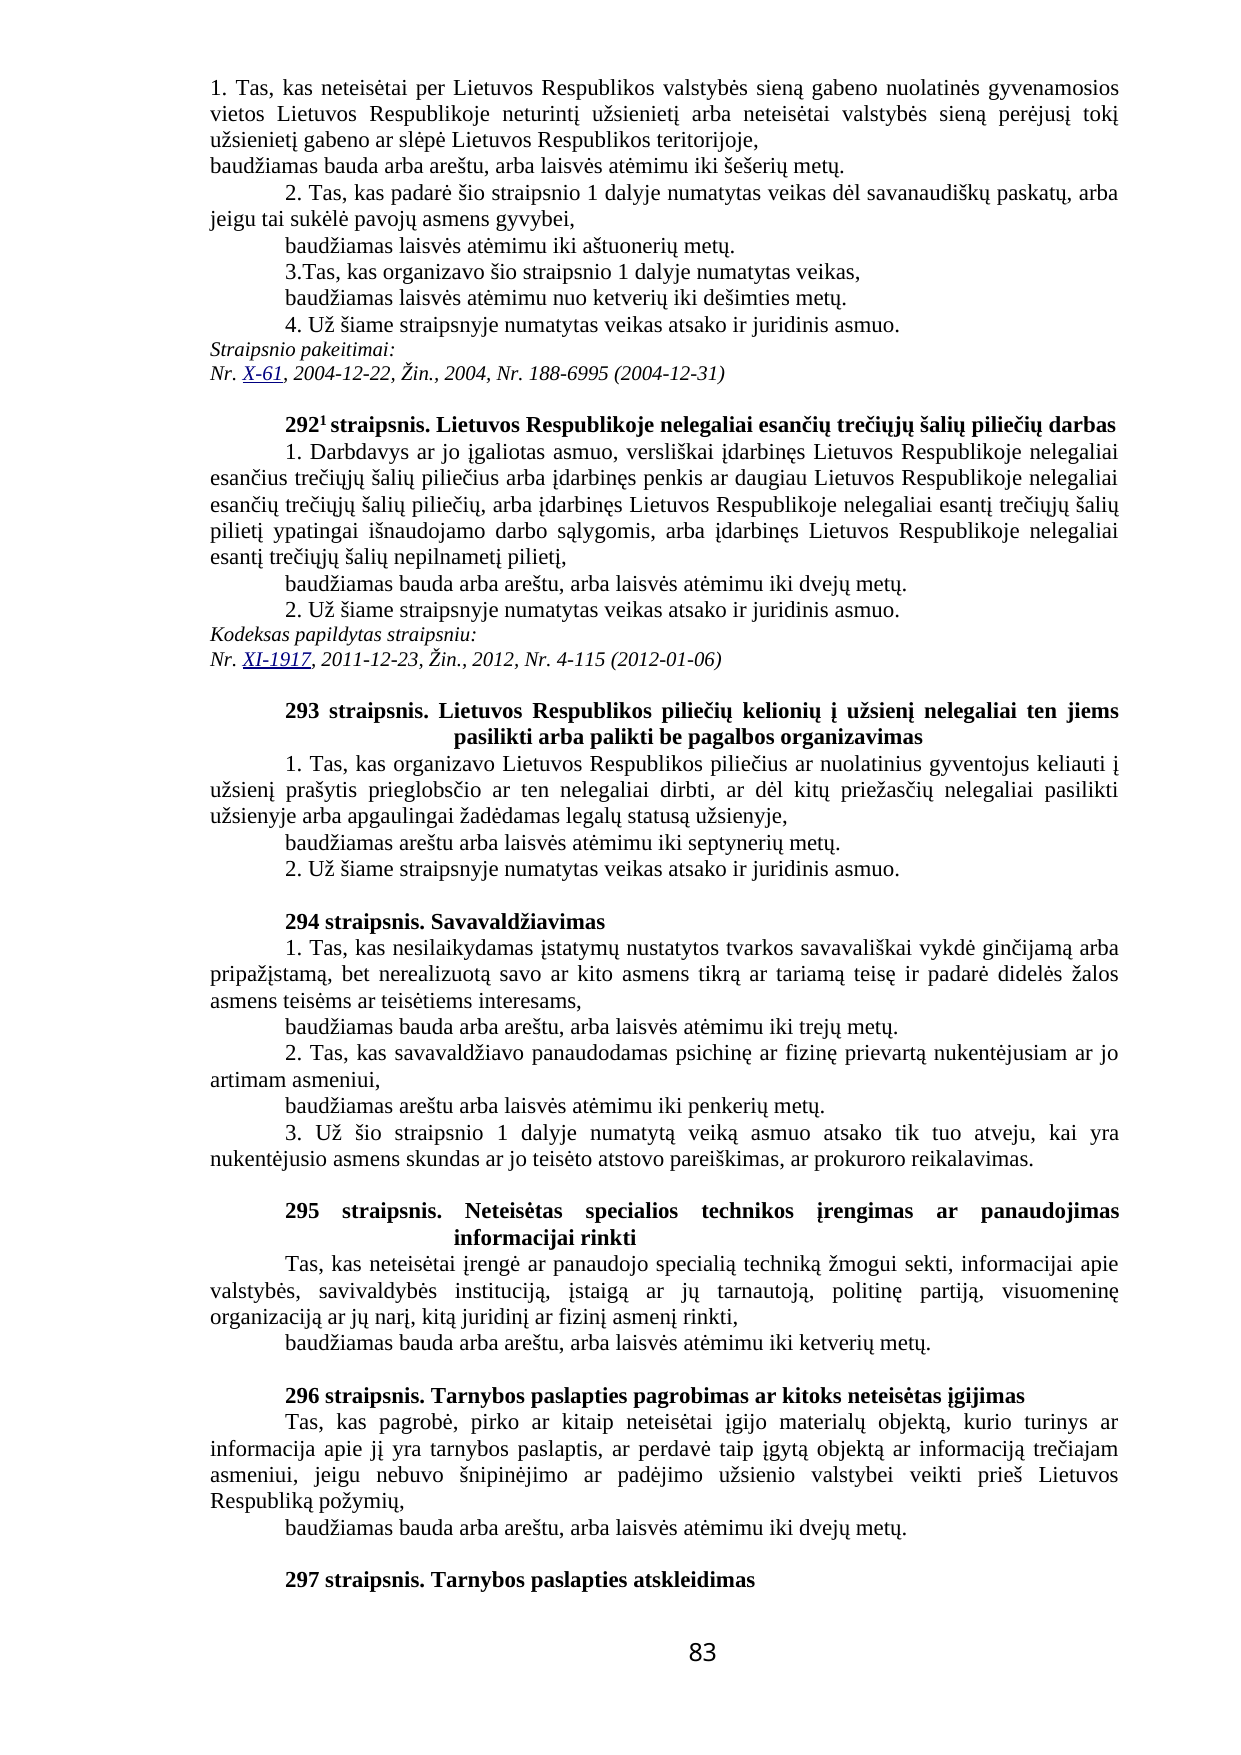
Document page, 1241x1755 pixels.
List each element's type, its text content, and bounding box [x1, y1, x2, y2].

text 3.Tas, kas organizavo šio straipsnio 1 dalyje numatytas veikas, [210, 258, 1120, 284]
text baudžiamas areštu arba laisvės atėmimu iki penkerių metų. [210, 1092, 1120, 1118]
text 4. Už šiame straipsnyje numatytas veikas atsako ir juridinis asmuo. [210, 311, 1120, 337]
text 297 straipsnis. Tarnybos paslapties atskleidimas [210, 1567, 1120, 1593]
text 1. Darbdavys ar jo įgaliotas asmuo, versliškai įdarbinęs Lietuvos Respublikoje nelegaliai esančius trečiųjų šalių piliečius arba įdarbinęs penkis ar daugiau Lietuvos Respublikoje nelegaliai esančių trečiųjų šalių piliečių, arba įdarbinęs Lietuvos Respublikoje nelegaliai esantį trečiųjų šalių pilietį ypatingai išnaudojamo darbo sąlygomis, arba įdarbinęs Lietuvos Respublikoje nelegaliai esantį trečiųjų šalių nepilnametį pilietį, [210, 438, 1120, 570]
text 294 straipsnis. Savavaldžiavimas [210, 908, 1120, 934]
text baudžiamas bauda arba areštu, arba laisvės atėmimu iki ketverių metų. [210, 1329, 1120, 1356]
text 2921 straipsnis. Lietuvos Respublikoje nelegaliai esančių trečiųjų šalių piliečių darbas [285, 412, 1120, 438]
text 3. Už šio straipsnio 1 dalyje numatytą veiką asmuo atsako tik tuo atveju, kai yra nukentėjusio asmens skundas ar jo teisėto atstovo pareiškimas, ar prokuroro reikalavimas. [210, 1118, 1120, 1171]
text baudžiamas bauda arba areštu, arba laisvės atėmimu iki dvejų metų. [210, 1514, 1120, 1540]
text baudžiamas bauda arba areštu, arba laisvės atėmimu iki trejų metų. [210, 1013, 1120, 1039]
text Tas, kas neteisėtai įrengė ar panaudojo specialią techniką žmogui sekti, informacijai apie valstybės, savivaldybės instituciją, įstaigą ar jų tarnautoją, politinę partiją, visuomeninę organizaciją ar jų narį, kitą juridinį ar fizinį asmenį rinkti, [210, 1250, 1120, 1329]
text baudžiamas laisvės atėmimu nuo ketverių iki dešimties metų. [210, 284, 1120, 311]
text Kodeksas papildytas straipsniu: [210, 622, 1120, 646]
text Nr. XI-1917, 2011-12-23, Žin., 2012, Nr. 4-115 (2012-01-06) [210, 646, 1120, 671]
text 295 straipsnis. Neteisėtas specialios technikos įrengimas ar panaudojimas informacijai rinkti [285, 1198, 1120, 1250]
text baudžiamas laisvės atėmimu iki aštuonerių metų. [210, 232, 1120, 258]
text baudžiamas areštu arba laisvės atėmimu iki septynerių metų. [210, 829, 1120, 855]
text baudžiamas bauda arba areštu, arba laisvės atėmimu iki dvejų metų. [210, 570, 1120, 596]
text 296 straipsnis. Tarnybos paslapties pagrobimas ar kitoks neteisėtas įgijimas [285, 1382, 1120, 1408]
text 1. Tas, kas nesilaikydamas įstatymų nustatytos tvarkos savavališkai vykdė ginčijamą arba pripažįstamą, bet nerealizuotą savo ar kito asmens tikrą ar tariamą teisę ir padarė didelės žalos asmens teisėms ar teisėtiems interesams, [210, 934, 1120, 1013]
text Nr. X-61, 2004-12-22, Žin., 2004, Nr. 188-6995 (2004-12-31) [210, 361, 1120, 385]
text baudžiamas bauda arba areštu, arba laisvės atėmimu iki šešerių metų. [210, 153, 1120, 179]
text 293 straipsnis. Lietuvos Respublikos piliečių kelionių į užsienį nelegaliai ten jiems pasilikti arba palikti be pagalbos organizavimas [285, 697, 1120, 749]
text 1. Tas, kas organizavo Lietuvos Respublikos piliečius ar nuolatinius gyventojus keliauti į užsienį prašytis prieglobsčio ar ten nelegaliai dirbti, ar dėl kitų priežasčių nelegaliai pasilikti užsienyje arba apgaulingai žadėdamas legalų statusą užsienyje, [210, 749, 1120, 829]
text Tas, kas pagrobė, pirko ar kitaip neteisėtai įgijo materialų objektą, kurio turinys ar informacija apie jį yra tarnybos paslaptis, ar perdavė taip įgytą objektą ar informaciją trečiajam asmeniui, jeigu nebuvo šnipinėjimo ar padėjimo užsienio valstybei veikti prieš Lietuvos Respubliką požymių, [210, 1408, 1120, 1514]
text Straipsnio pakeitimai: [210, 337, 1120, 361]
text 2. Tas, kas savavaldžiavo panaudodamas psichinę ar fizinę prievartą nukentėjusiam ar jo artimam asmeniui, [210, 1039, 1120, 1092]
text 2. Už šiame straipsnyje numatytas veikas atsako ir juridinis asmuo. [210, 596, 1120, 622]
text 2. Tas, kas padarė šio straipsnio 1 dalyje numatytas veikas dėl savanaudiškų paskatų, arba jeigu tai sukėlė pavojų asmens gyvybei, [210, 179, 1120, 232]
text 2. Už šiame straipsnyje numatytas veikas atsako ir juridinis asmuo. [210, 855, 1120, 881]
text 1. Tas, kas neteisėtai per Lietuvos Respublikos valstybės sieną gabeno nuolatinės gyvenamosios vietos Lietuvos Respublikoje neturintį užsienietį arba neteisėtai valstybės sieną perėjusį tokį užsienietį gabeno ar slėpė Lietuvos Respublikos teritorijoje, [210, 73, 1120, 153]
